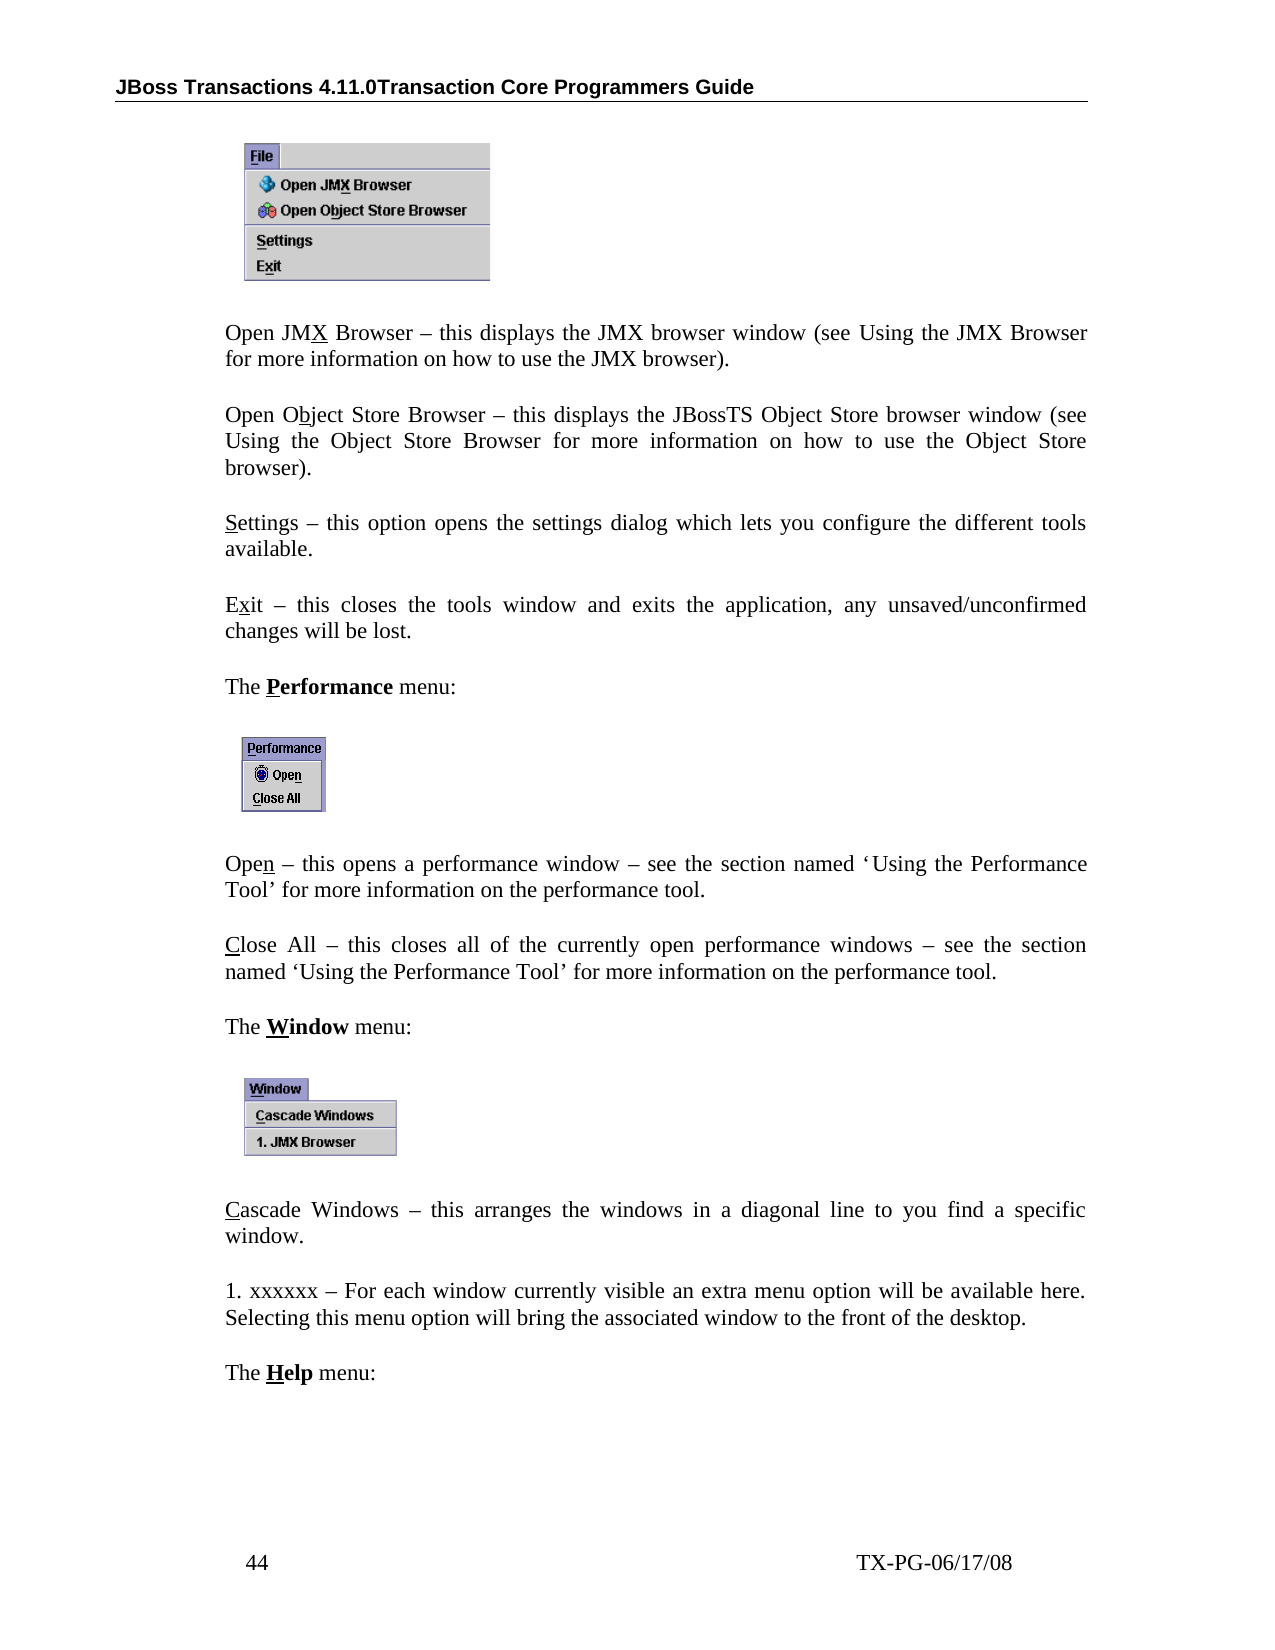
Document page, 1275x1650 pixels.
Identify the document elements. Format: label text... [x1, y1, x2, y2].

text Exit – this closes the tools window and exits the application, any unsaved/unconfirmed changes will be lost. [225, 591, 1088, 644]
text Open Object Store Browser – this displays the JBossTS Object Store browser window (see Using the Object Store Browser for more information on how to use the Object Store browser). [225, 401, 1088, 480]
text The Window menu: [225, 1013, 1088, 1040]
text The Help menu: [225, 1359, 1088, 1386]
text Cascade Windows – this arranges the windows in a diagonal line to you find a specific window. [225, 1196, 1088, 1248]
text 1. xxxxxx – For each window currently visible an extra menu option will be available here. Selecting this menu option will bring the associated window to the front of the desktop. [225, 1278, 1088, 1330]
text Open JMX Browser – this displays the JMX browser window (see Using the JMX Browser for more information on how to use the JMX browser). [225, 319, 1088, 372]
text The Performance menu: [225, 673, 1088, 699]
text Settings – this option opens the settings dialog which lets you configure the different tools available. [225, 509, 1088, 562]
text Open – this opens a performance window – see the section named ‘Using the Performance Tool’ for more information on the performance tool. [225, 850, 1088, 902]
text Close All – this closes all of the currently open performance windows – see the section named ‘Using the Performance Tool’ for more information on the performance tool. [225, 932, 1088, 984]
